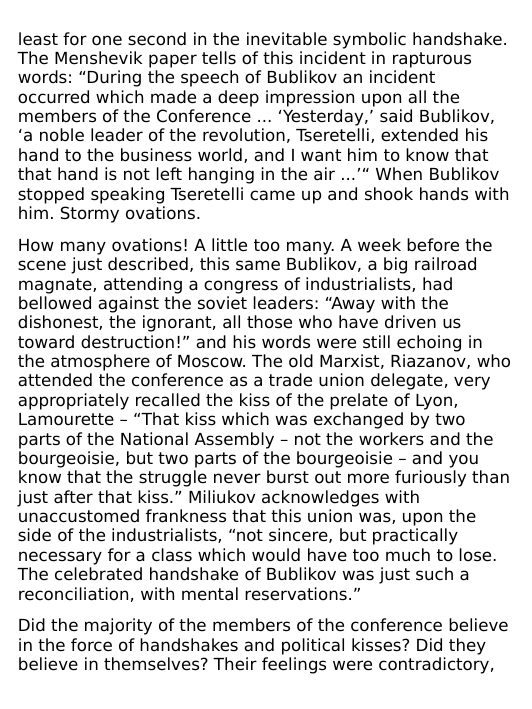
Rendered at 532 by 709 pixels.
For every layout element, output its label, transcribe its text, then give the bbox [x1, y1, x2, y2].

text least for one second in the inevitable symbolic handshake. The Menshevik paper tells of this incident in rapturous words: “During the speech of Bublikov an incident occurred which made a deep impression upon all the members of the Conference ... ‘Yesterday,’ said Bublikov, ‘a noble leader of the revolution, Tseretelli, extended his hand to the business world, and I want him to know that that hand is not left hanging in the air ...’“ When Bublikov stopped speaking Tseretelli came up and shook hands with him. Stormy ovations. [18, 29, 514, 223]
text How many ovations! A little too many. A week before the scene just described, this same Bublikov, a big railroad magnate, attending a congress of industrialists, had bellowed against the soviet leaders: “Away with the dishonest, the ignorant, all those who have driven us toward destruction!” and his words were still echoing in the atmosphere of Moscow. The old Marxist, Riazanov, who attended the conference as a trade union delegate, very appropriately recalled the kiss of the prelate of Lyon, Lamourette – “That kiss which was exchanged by two parts of the National Assembly – not the workers and the bourgeoisie, but two parts of the bourgeoisie – and you know that the struggle never burst out more furiously than just after that kiss.” Miliukov acknowledges with unaccustomed frankness that this union was, upon the side of the industrialists, “not sincere, but practically necessary for a class which would have too much to lose. The celebrated handshake of Bublikov was just such a reconciliation, with mental reservations.” [18, 236, 514, 604]
text Did the majority of the members of the conference believe in the force of handshakes and political kisses? Did they believe in themselves? Their feelings were contradictory, [18, 616, 514, 674]
